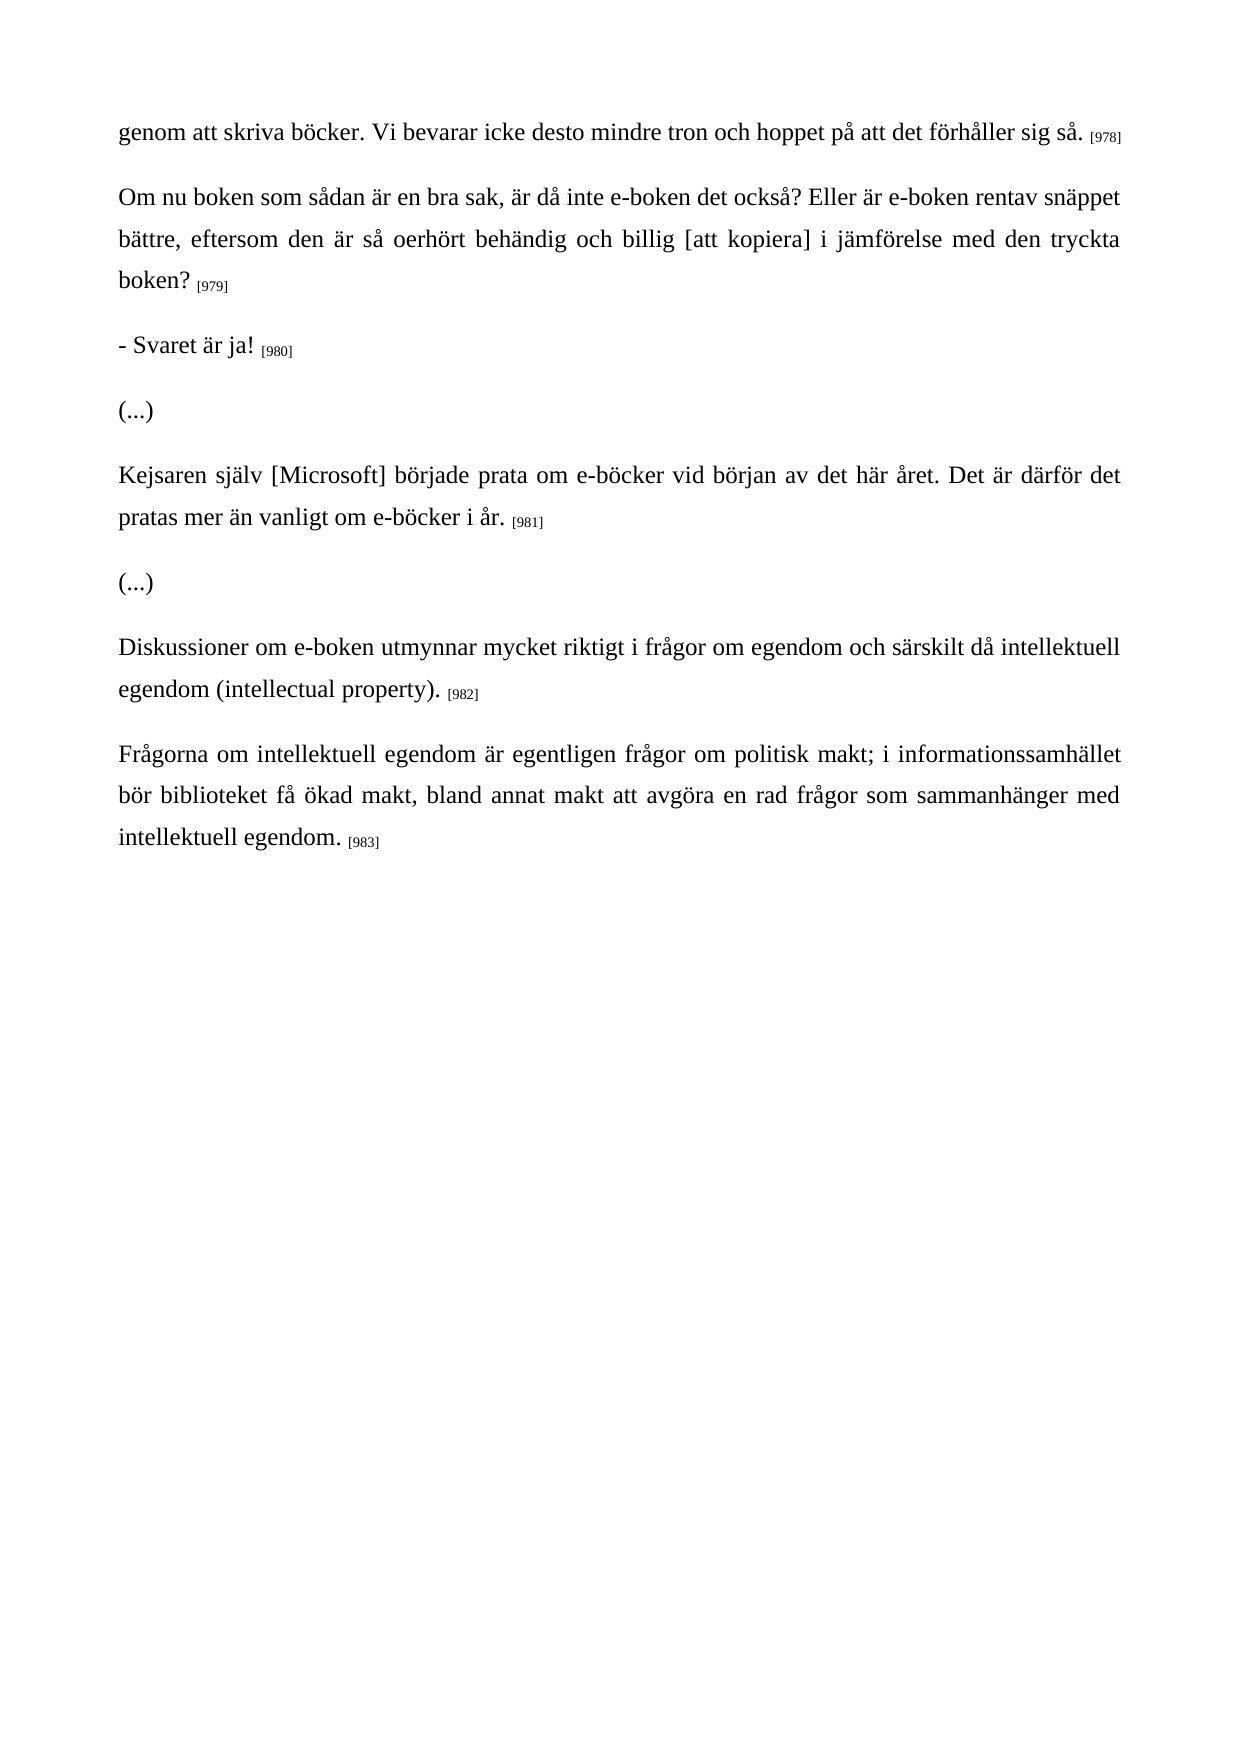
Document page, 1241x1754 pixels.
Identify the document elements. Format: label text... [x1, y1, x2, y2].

text Diskussioner om e-boken utmynnar mycket riktigt i frågor om egendom och särskilt då intellektuell egendom (intellectual property). [982] [118, 633, 1122, 703]
text - Svaret är ja! [980] [118, 331, 1122, 359]
text Frågorna om intellektuell egendom är egentligen frågor om politisk makt; i informationssamhället bör biblioteket få ökad makt, bland annat makt att avgöra en rad frågor som sammanhänger med intellektuell egendom. [983] [118, 740, 1122, 851]
text genom att skriva böcker. Vi bevarar icke desto mindre tron och hoppet på att det förhåller sig så. [978] [118, 118, 1122, 146]
text Om nu boken som sådan är en bra sak, är då inte e-boken det också? Eller är e-boken rentav snäppet bättre, eftersom den är så oerhört behändig och billig [att kopiera] i jämförelse med den tryckta boken? [979] [118, 183, 1122, 294]
text (...) [118, 397, 1122, 424]
text Kejsaren själv [Microsoft] började prata om e-böcker vid början av det här året. Det är därför det pratas mer än vanligt om e-böcker i år. [981] [118, 462, 1122, 531]
text (...) [118, 568, 1122, 596]
